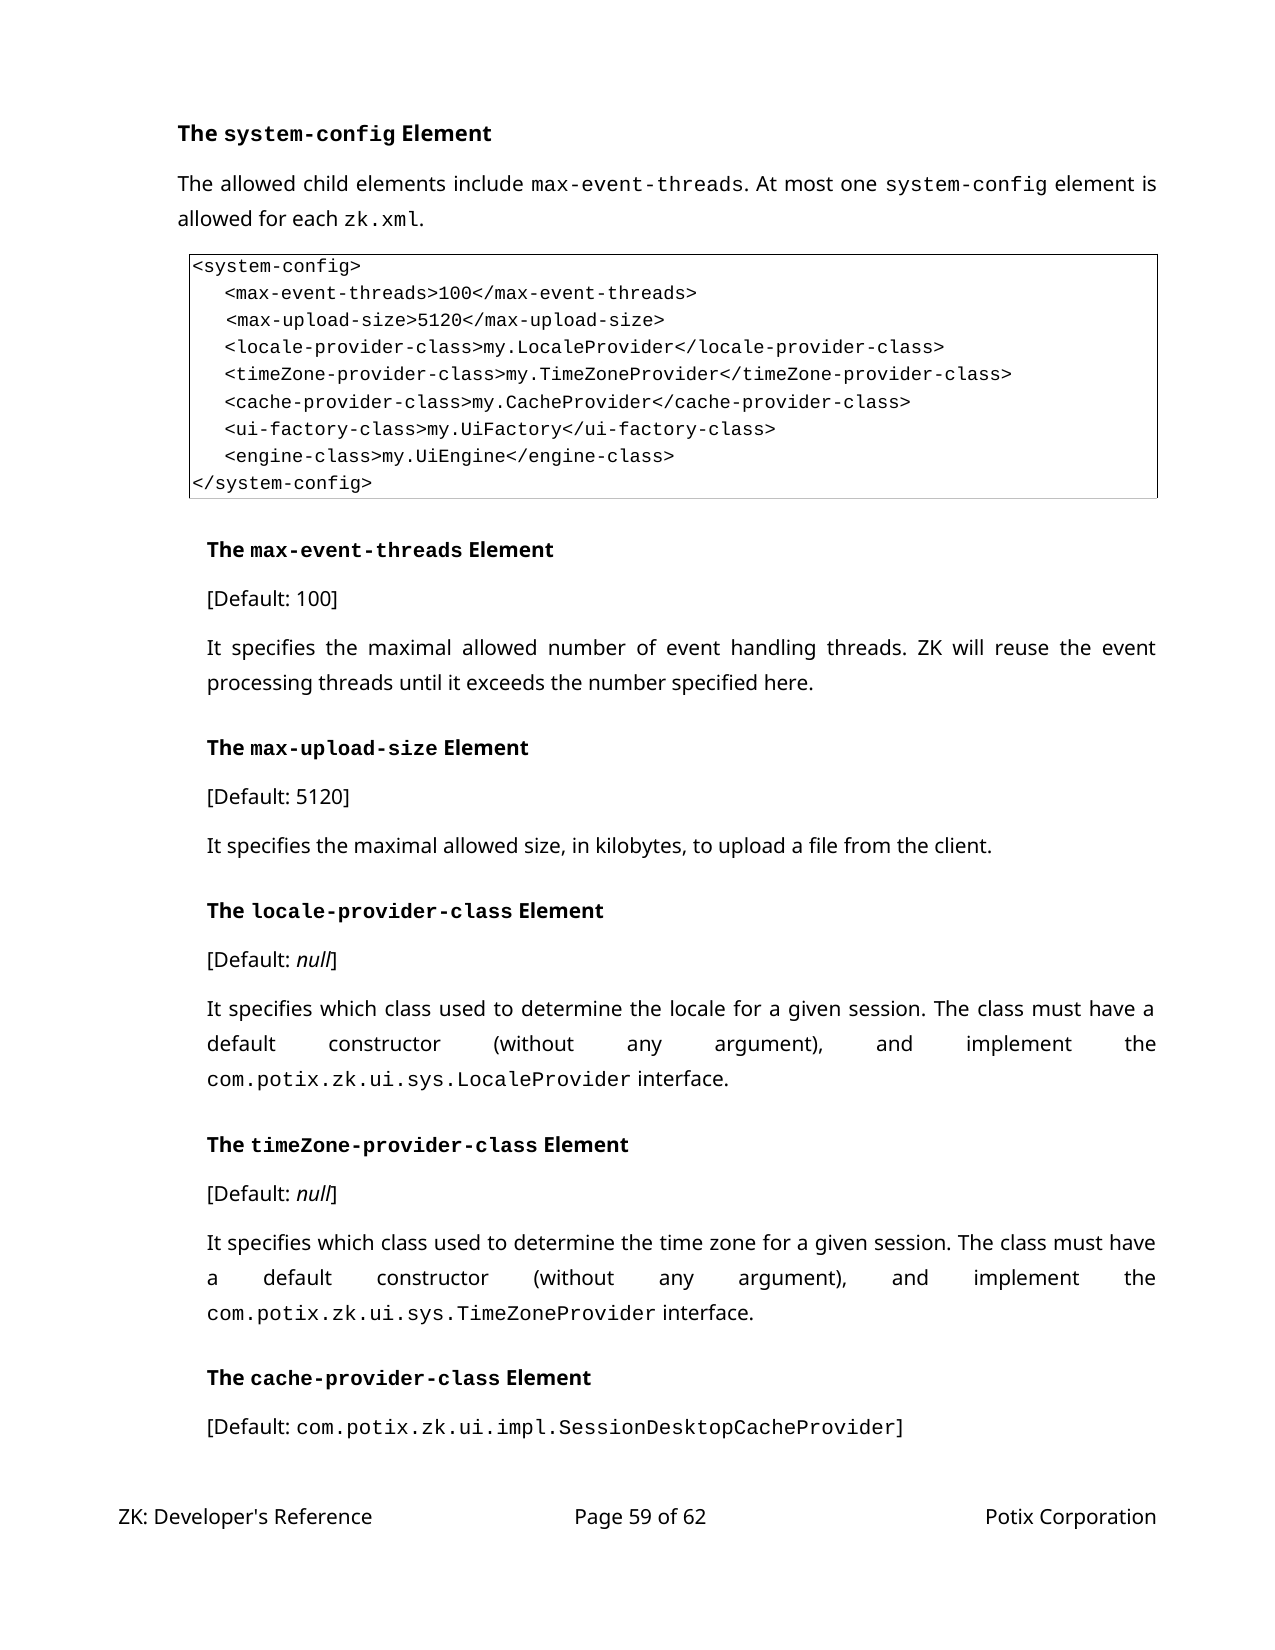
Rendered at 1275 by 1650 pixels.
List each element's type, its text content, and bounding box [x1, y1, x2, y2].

text [Default: com.potix.zk.ui.impl.SessionDesktopCacheProvider] [207, 1412, 1157, 1441]
text <max-event-threads>100</max-event-threads> [190, 281, 1157, 305]
text <timeZone-provider-class>my.TimeZoneProvider</timeZone-provider-class> [190, 362, 1157, 387]
text The allowed child elements include max-event-threads. At most one system-config element is allowed for each zk.xml. [177, 169, 1157, 233]
text <engine-class>my.UiEngine</engine-class> [190, 444, 1157, 468]
text [Default: 100] [207, 584, 1157, 612]
text It specifies which class used to determine the locale for a given session. The class must have a default constructor (without any argument), and implement the com.potix.zk.ui.sys.LocaleProvider interface. [207, 994, 1157, 1093]
text It specifies the maximal allowed number of event handling threads. ZK will reuse the event processing threads until it exceeds the number specified here. [207, 633, 1157, 696]
subtitle The locale-provider-class Element [207, 896, 1157, 924]
text <system-config> [190, 255, 1157, 278]
text <max-upload-size>5120</max-upload-size> [190, 308, 1157, 332]
text It specifies which class used to determine the time zone for a given session. The class must have a default constructor (without any argument), and implement the com.potix.zk.ui.sys.TimeZoneProvider interface. [207, 1228, 1157, 1327]
text [Default: 5120] [207, 782, 1157, 811]
text </system-config> [190, 471, 1157, 498]
subtitle The system-config Element [177, 118, 1157, 148]
subtitle The timeZone-provider-class Element [207, 1130, 1157, 1158]
subtitle The cache-provider-class Element [207, 1363, 1157, 1392]
text <locale-provider-class>my.LocaleProvider</locale-provider-class> [190, 335, 1157, 359]
subtitle The max-upload-size Element [207, 733, 1157, 762]
text [Default: null] [207, 945, 1157, 973]
text <ui-factory-class>my.UiFactory</ui-factory-class> [190, 417, 1157, 441]
text It specifies the maximal allowed size, in kilobytes, to upload a file from the client. [207, 831, 1157, 859]
text <cache-provider-class>my.CacheProvider</cache-provider-class> [190, 389, 1157, 414]
subtitle The max-event-threads Element [207, 535, 1157, 563]
text [Default: null] [207, 1179, 1157, 1207]
